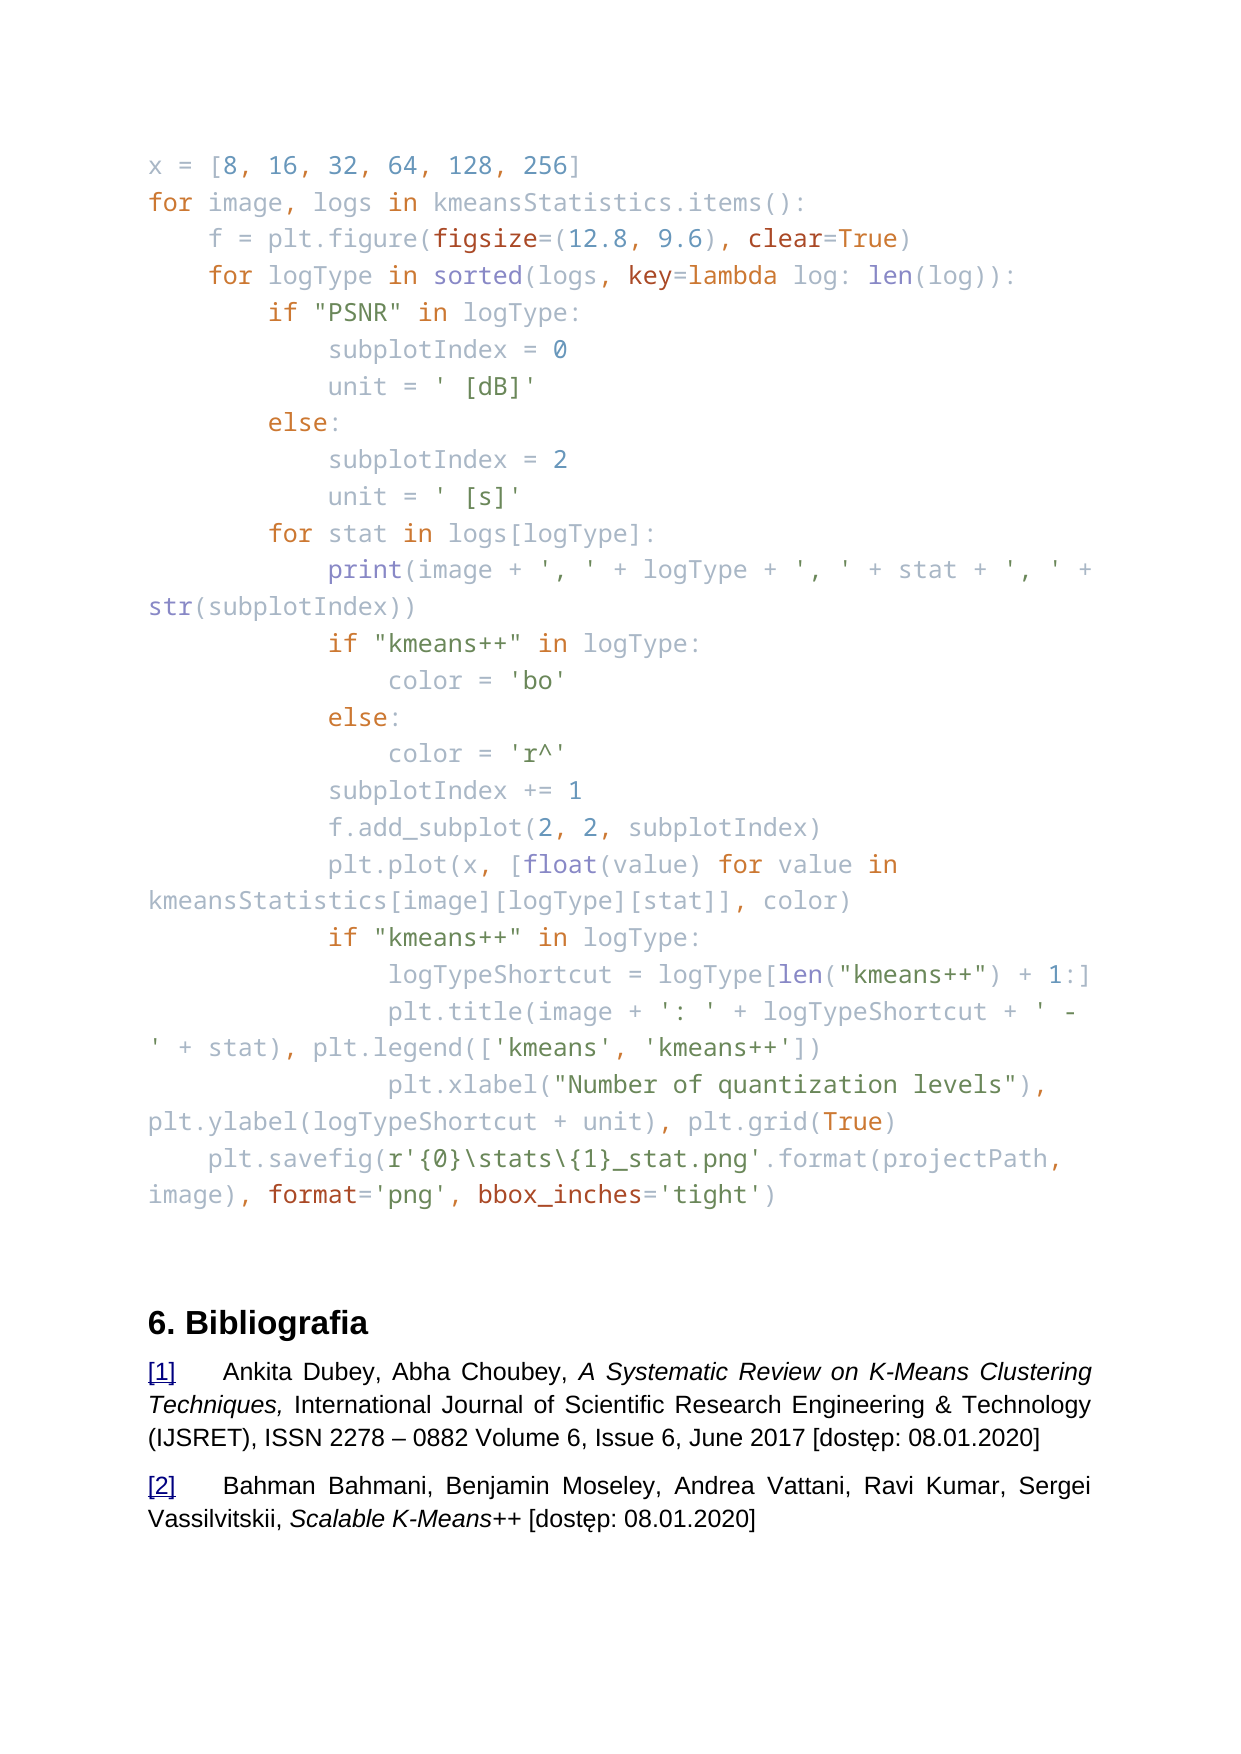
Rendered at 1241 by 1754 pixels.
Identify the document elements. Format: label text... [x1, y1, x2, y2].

subtitle Bibliografia [148, 1303, 1093, 1342]
text x = [8, 16, 32, 64, 128, 256] for image, logs in kmeansStatistics.items(): f = plt.figure(figsize=(12.8, 9.6), clear=True) for logType in sorted(logs, key=lambda log: len(log)): if "PSNR" in logType: subplotIndex = 0 unit = ' [dB]' else: subplotIndex = 2 unit = ' [s]' for stat in logs[logType]: print(image + ', ' + logType + ', ' + stat + ', ' + str(subplotIndex)) if "kmeans++" in logType: color = 'bo' else: color = 'r^' subplotIndex += 1 f.add_subplot(2, 2, subplotIndex) plt.plot(x, [float(value) for value in kmeansStatistics[image][logType][stat]], color) if "kmeans++" in logType: logTypeShortcut = logType[len("kmeans++") + 1:] plt.title(image + ': ' + logTypeShortcut + ' - ' + stat), plt.legend(['kmeans', 'kmeans++']) plt.xlabel("Number of quantization levels"), plt.ylabel(logTypeShortcut + unit), plt.grid(True) plt.savefig(r'{0}\stats\{1}_stat.png'.format(projectPath, image), format='png', bbox_inches='tight') [148, 148, 1093, 1211]
text [1] Ankita Dubey, Abha Choubey, A Systematic Review on K-Means Clustering Techniques, International Journal of Scientific Research Engineering & Technology (IJSRET), ISSN 2278 – 0882 Volume 6, Issue 6, June 2017 [dostęp: 08.01.2020] [148, 1357, 1093, 1452]
text [2] Bahman Bahmani, Benjamin Moseley, Andrea Vattani, Ravi Kumar, Sergei Vassilvitskii, Scalable K-Means++ [dostęp: 08.01.2020] [148, 1471, 1093, 1532]
